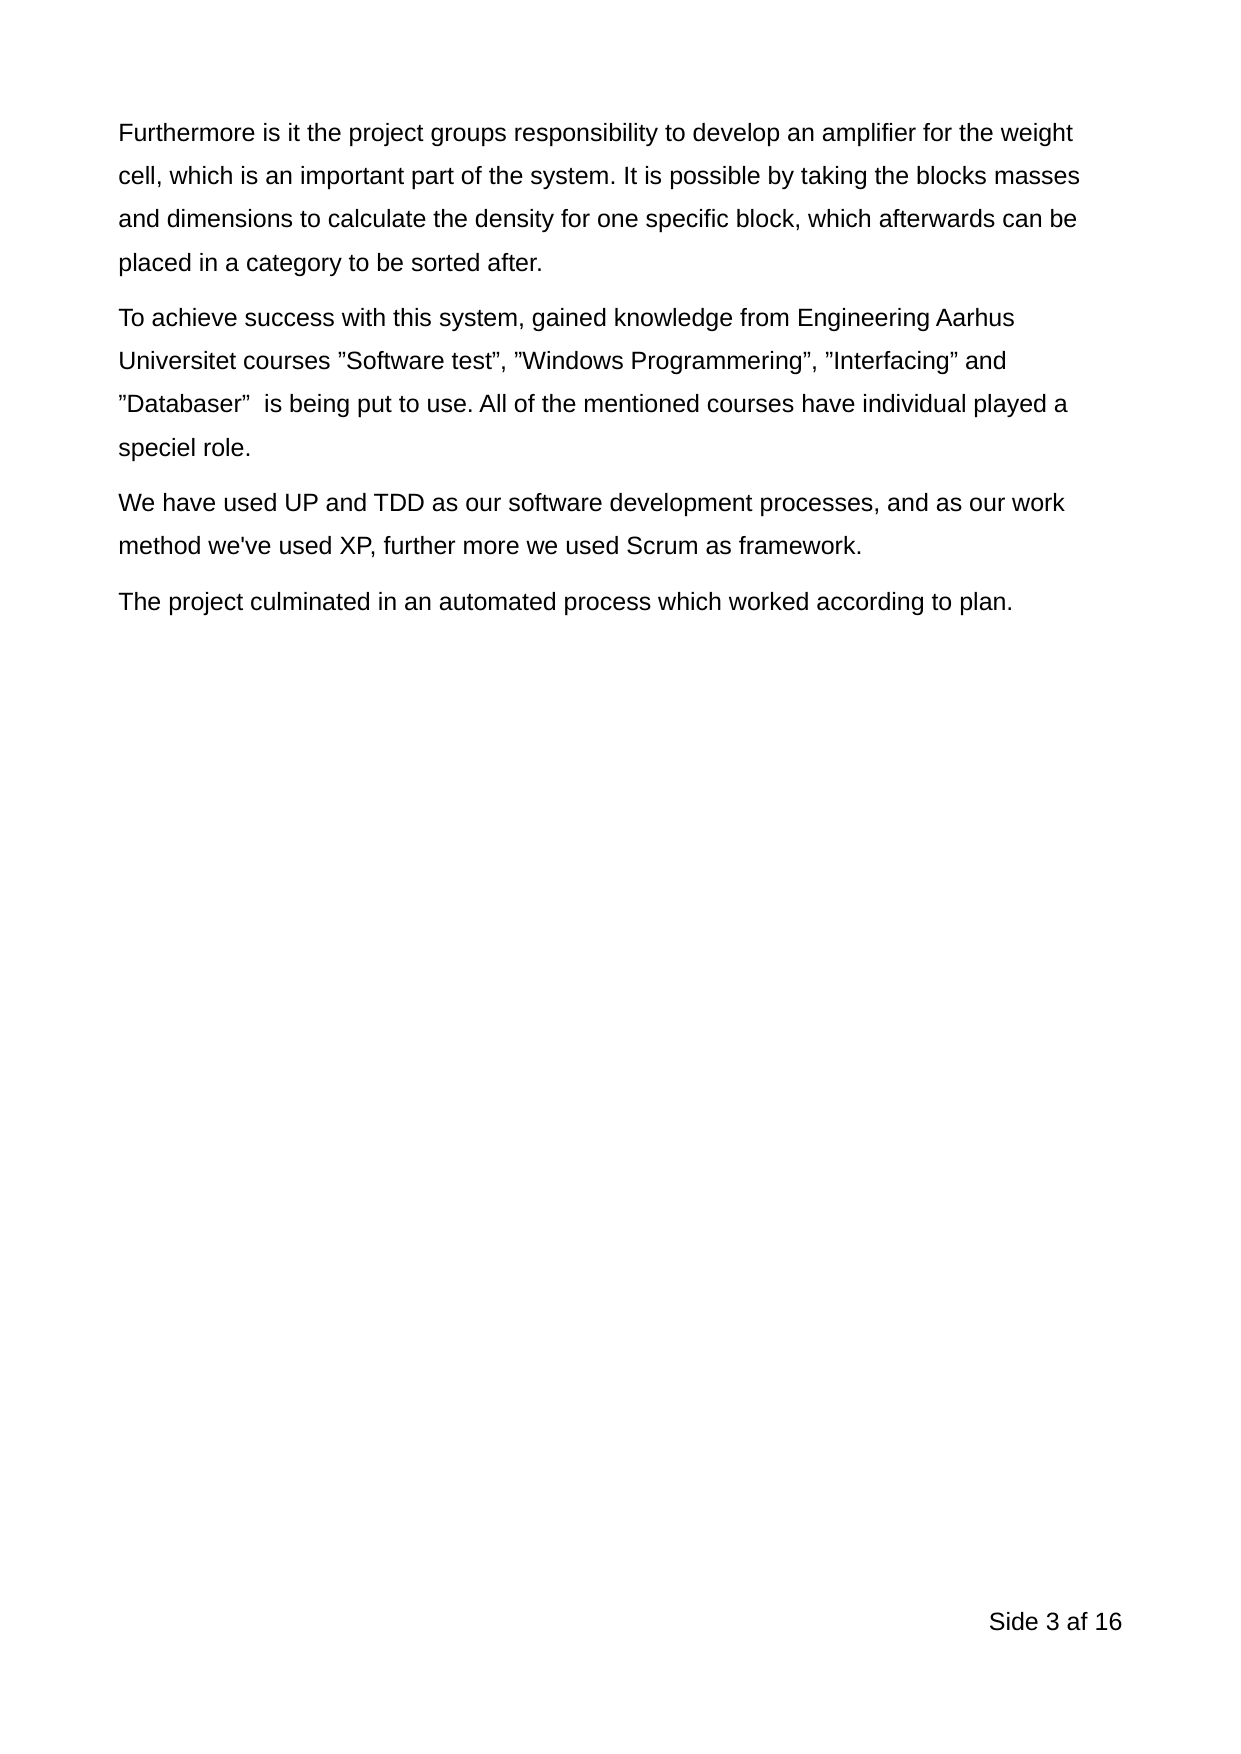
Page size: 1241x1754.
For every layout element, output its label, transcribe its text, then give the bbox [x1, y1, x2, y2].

text We have used UP and TDD as our software development processes, and as our work method we've used XP, further more we used Scrum as framework. [118, 488, 1122, 560]
text To achieve success with this system, gained knowledge from Engineering Aarhus Universitet courses ”Software test”, ”Windows Programmering”, ”Interfacing” and ”Databaser” is being put to use. All of the mentioned courses have individual played a speciel role. [118, 303, 1122, 461]
text Furthermore is it the project groups responsibility to develop an amplifier for the weight cell, which is an important part of the system. It is possible by taking the blocks masses and dimensions to calculate the density for one specific block, which afterwards can be placed in a category to be sorted after. [118, 118, 1122, 276]
text The project culminated in an automated process which worked according to plan. [118, 587, 1122, 616]
